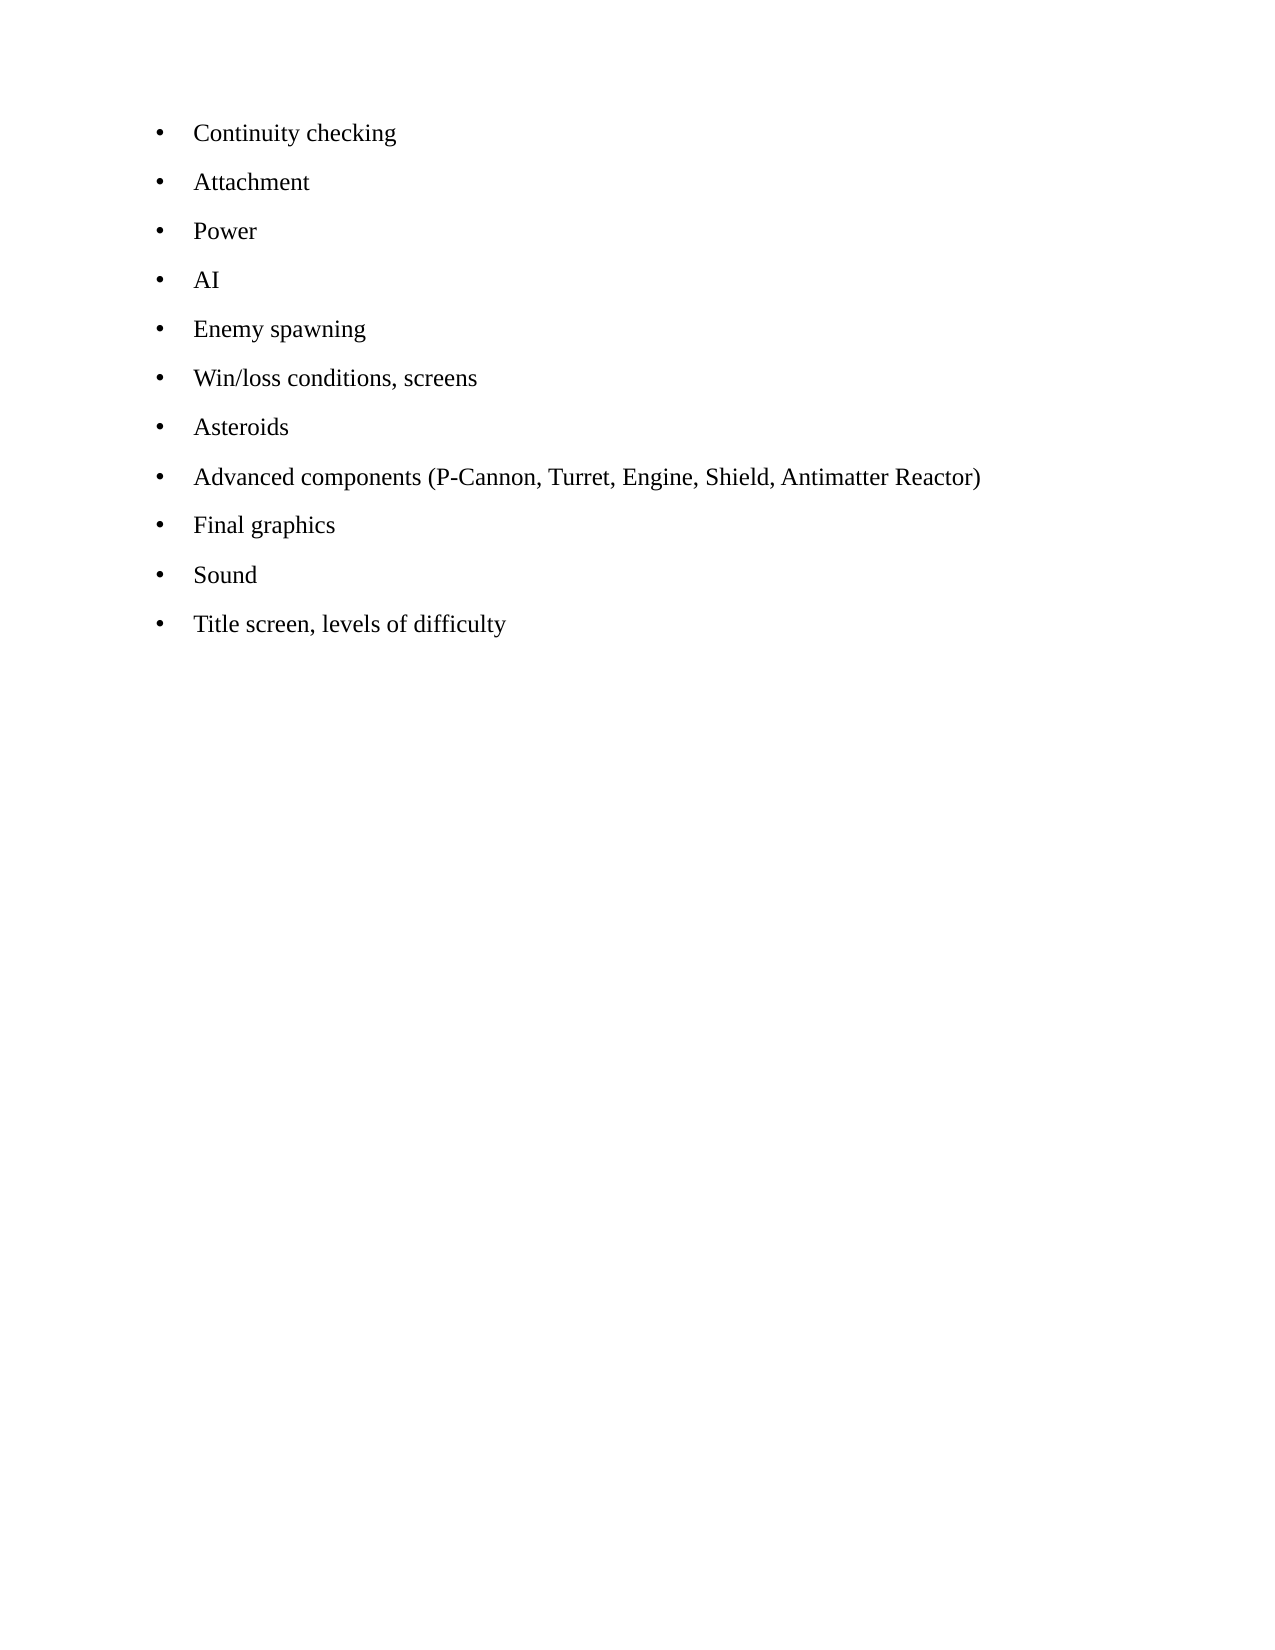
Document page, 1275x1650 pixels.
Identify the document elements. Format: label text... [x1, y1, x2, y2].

list Continuity checking [156, 118, 1157, 147]
list Power [156, 216, 1157, 245]
list Enemy spawning [156, 314, 1157, 343]
list Advanced components (P-Cannon, Turret, Engine, Shield, Antimatter Reactor) [156, 462, 1157, 490]
list Win/loss conditions, screens [156, 363, 1157, 392]
list Asteroids [156, 412, 1157, 441]
list Attachment [156, 167, 1157, 196]
list Title screen, levels of difficulty [156, 609, 1157, 637]
list AI [156, 265, 1157, 294]
list Sound [156, 560, 1157, 588]
list Final graphics [156, 511, 1157, 539]
